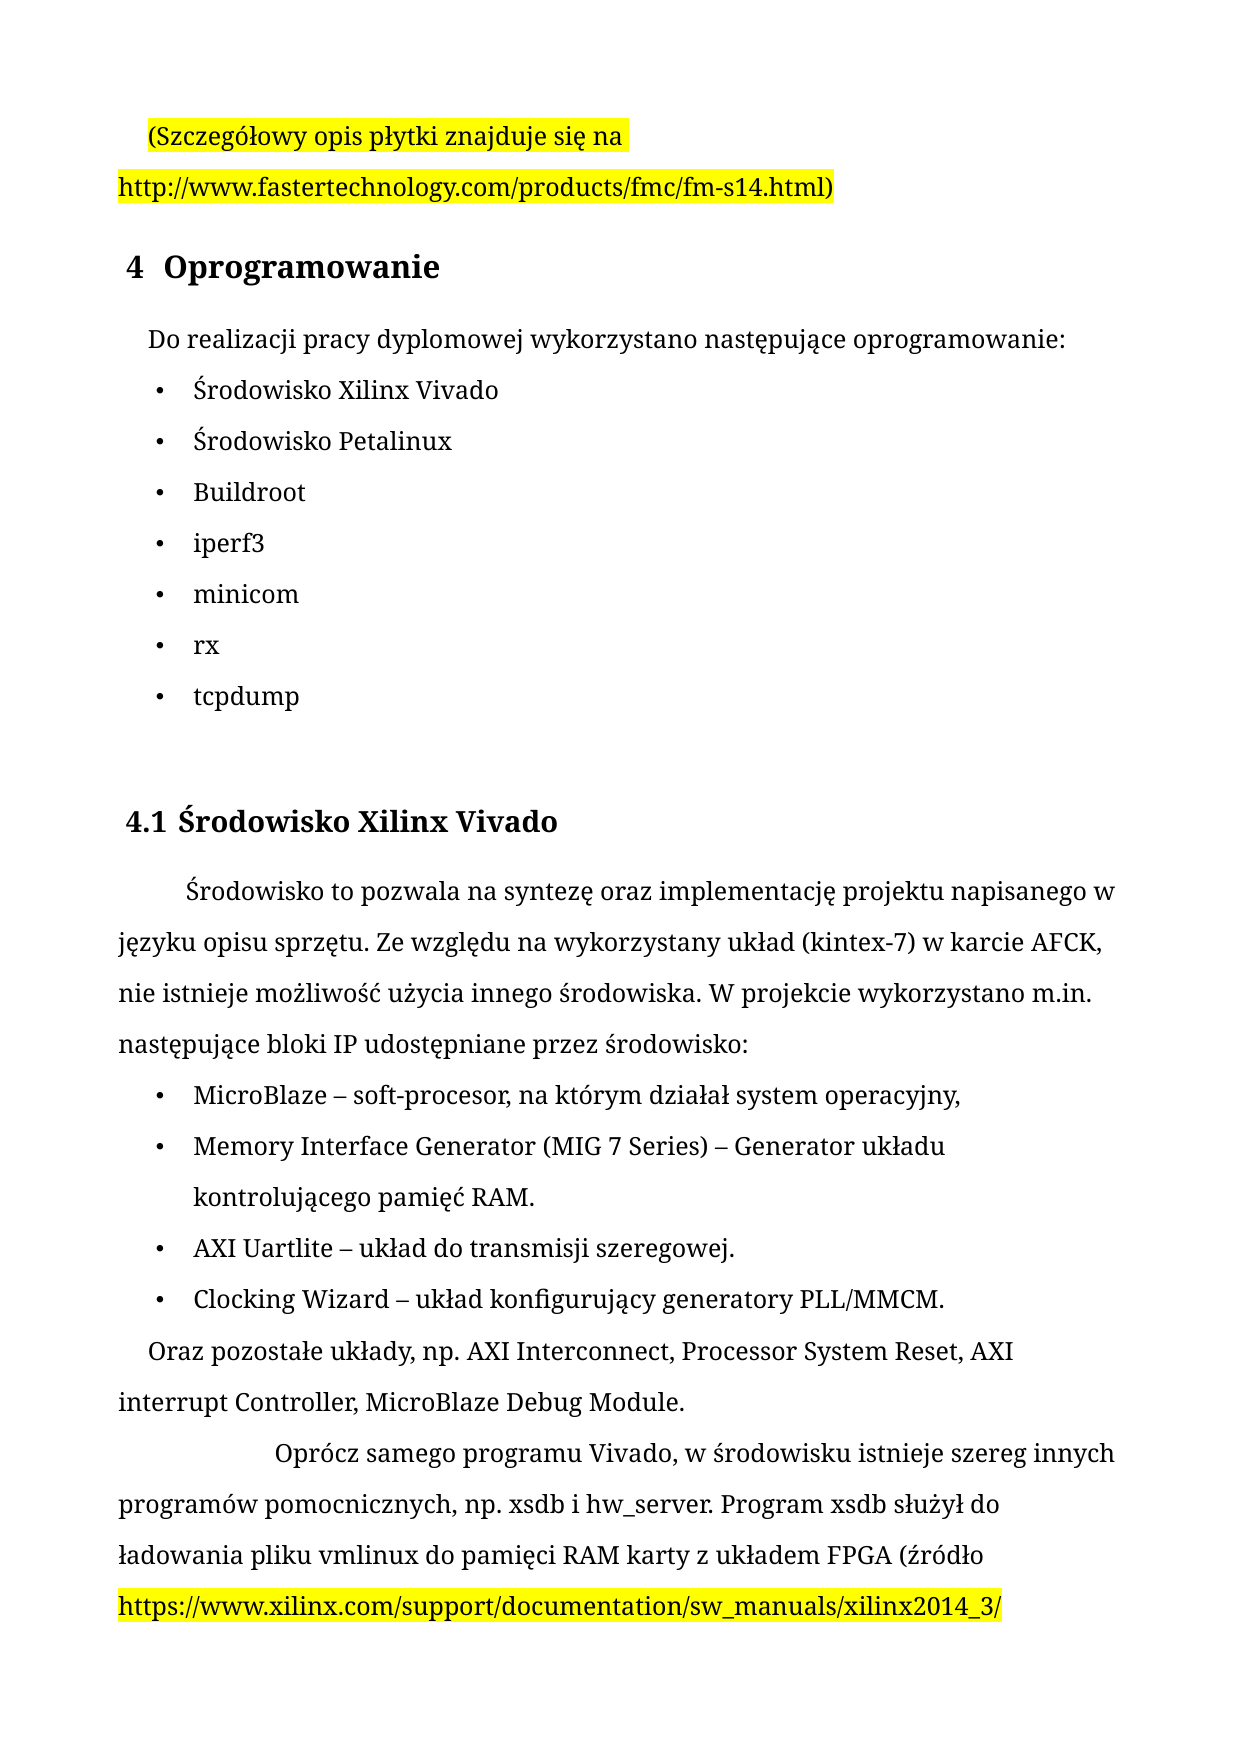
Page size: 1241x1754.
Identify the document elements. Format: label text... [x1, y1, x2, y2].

list Buildroot [156, 475, 1122, 509]
list Clocking Wizard – układ konfigurujący generatory PLL/MMCM. [156, 1282, 1122, 1316]
text Oprócz samego programu Vivado, w środowisku istnieje szereg innych programów pomocnicznych, np. xsdb i hw_server. Program xsdb służył do ładowania pliku vmlinux do pamięci RAM karty z układem FPGA (źródło https://www.xilinx.com/support/documentation/sw_manuals/xilinx2014_3/ [118, 1435, 1122, 1622]
text (Szczegółowy opis płytki znajduje się na http://www.fastertechnology.com/products/fmc/fm-s14.html) [118, 118, 1122, 203]
list iperf3 [156, 526, 1122, 560]
list tcpdump [156, 679, 1122, 713]
subtitle Oprogramowanie [118, 245, 1122, 288]
text Oraz pozostałe układy, np. AXI Interconnect, Processor System Reset, AXI interrupt Controller, MicroBlaze Debug Module. [118, 1333, 1122, 1418]
text Środowisko to pozwala na syntezę oraz implementację projektu napisanego w języku opisu sprzętu. Ze względu na wykorzystany układ (kintex-7) w karcie AFCK, nie istnieje możliwość użycia innego środowiska. W projekcie wykorzystano m.in. następujące bloki IP udostępniane przez środowisko: [118, 874, 1122, 1061]
text Do realizacji pracy dyplomowej wykorzystano następujące oprogramowanie: [118, 322, 1122, 356]
list Środowisko Xilinx Vivado [156, 373, 1122, 407]
subtitle Środowisko Xilinx Vivado [118, 802, 1122, 841]
list Memory Interface Generator (MIG 7 Series) – Generator układu kontrolującego pamięć RAM. [156, 1129, 1122, 1214]
list MicroBlaze – soft-procesor, na którym działał system operacyjny, [156, 1078, 1122, 1112]
list AXI Uartlite – układ do transmisji szeregowej. [156, 1231, 1122, 1265]
list rx [156, 628, 1122, 662]
list minicom [156, 577, 1122, 611]
list Środowisko Petalinux [156, 424, 1122, 458]
